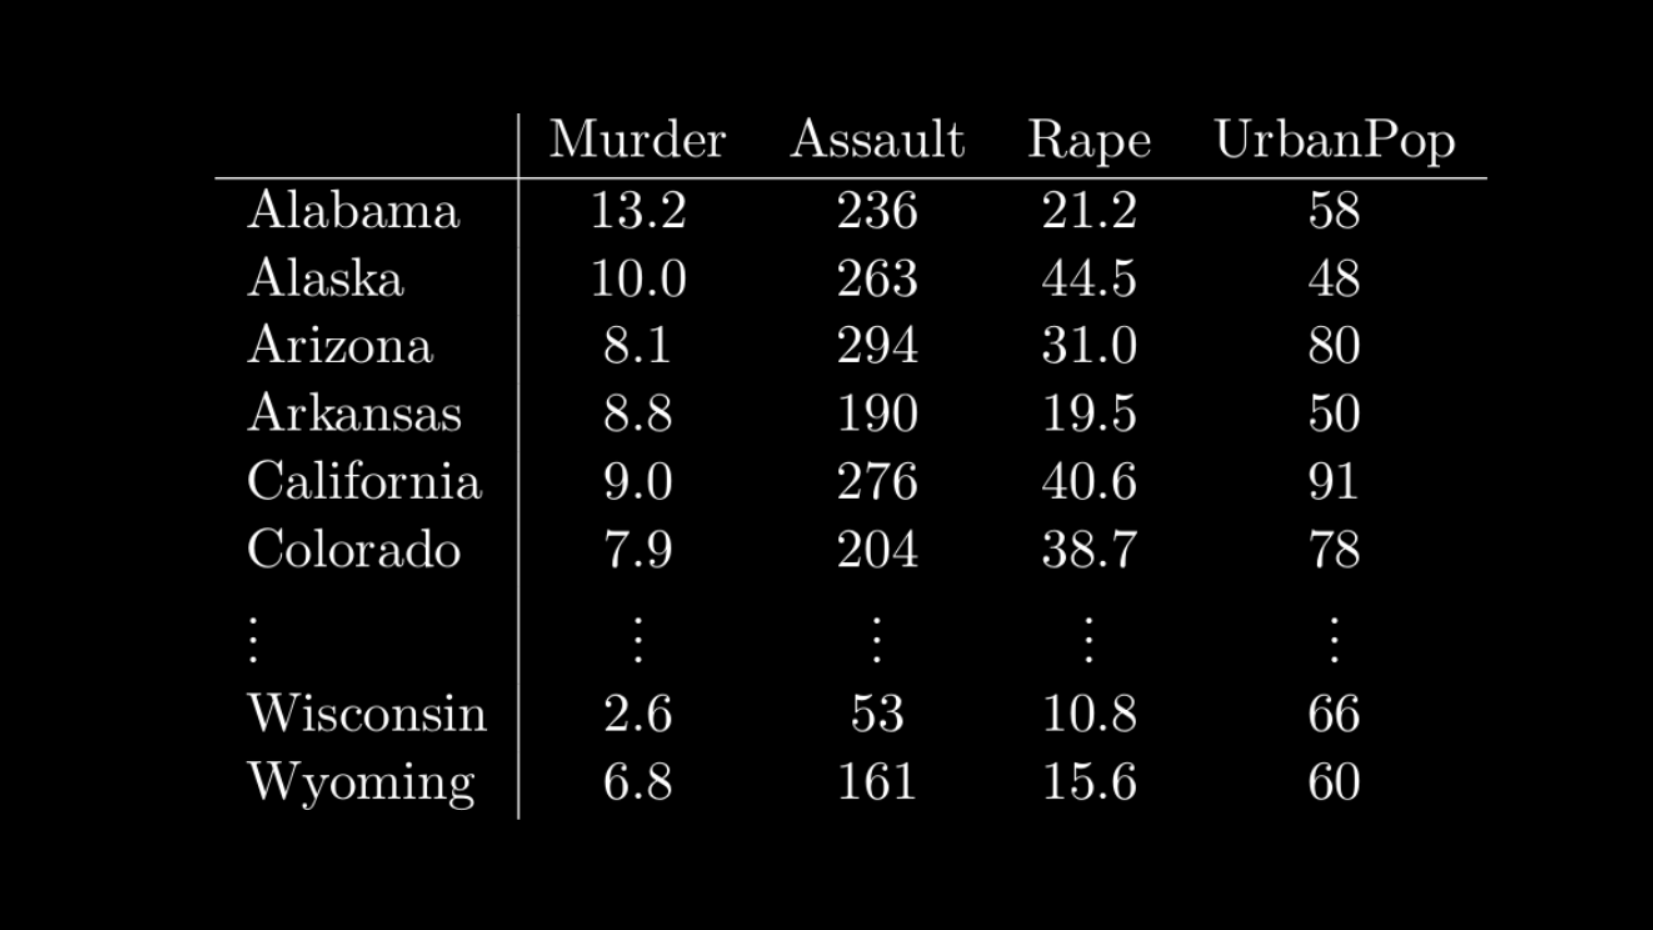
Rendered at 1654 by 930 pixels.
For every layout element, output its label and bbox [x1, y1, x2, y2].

picture [207, 96, 1501, 826]
